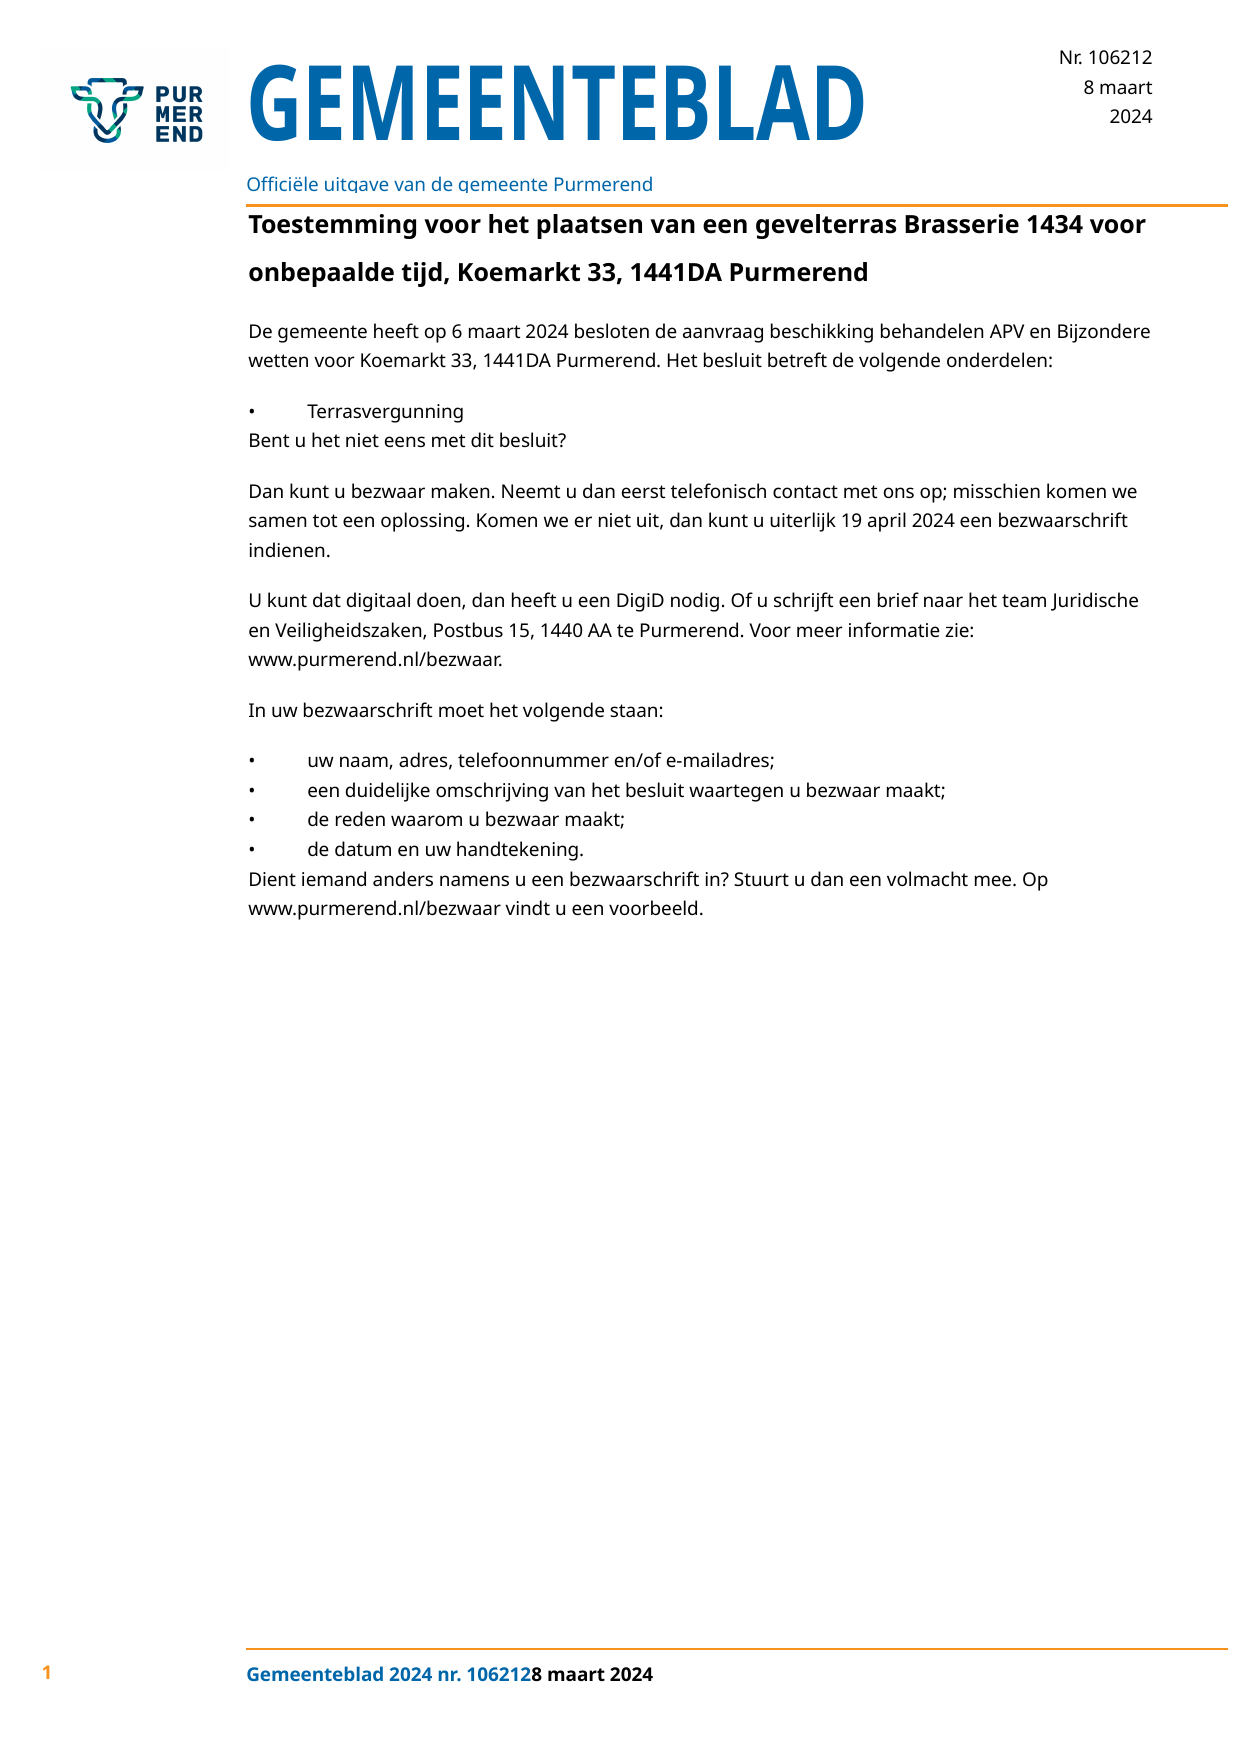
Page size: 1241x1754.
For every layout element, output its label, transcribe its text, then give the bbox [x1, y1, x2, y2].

text U kunt dat digitaal doen, dan heeft u een DigiD nodig. Of u schrijft een brief naar het team Juridische en Veiligheidszaken, Postbus 15, 1440 AA te Purmerend. Voor meer informatie zie: www.purmerend.nl/bezwaar. [248, 587, 1152, 672]
text Dient iemand anders namens u een bezwaarschrift in? Stuurt u dan een volmacht mee. Op www.purmerend.nl/bezwaar vindt u een voorbeeld. [248, 866, 1152, 921]
list de datum en uw handtekening. [248, 836, 1152, 862]
text Toestemming voor het plaatsen van een gevelterras Brasserie 1434 voor onbepaalde tijd, Koemarkt 33, 1441DA Purmerend [248, 207, 1152, 288]
list uw naam, adres, telefoonnummer en/of e-mailadres; [248, 747, 1152, 773]
text De gemeente heeft op 6 maart 2024 besloten de aanvraag beschikking behandelen APV en Bijzondere wetten voor Koemarkt 33, 1441DA Purmerend. Het besluit betreft de volgende onderdelen: [248, 318, 1152, 373]
list de reden waarom u bezwaar maakt; [248, 807, 1152, 832]
list Terrasvergunning [248, 398, 1152, 424]
text Bent u het niet eens met dit besluit? [248, 427, 1152, 453]
list een duidelijke omschrijving van het besluit waartegen u bezwaar maakt; [248, 777, 1152, 803]
text In uw bezwaarschrift moet het volgende staan: [248, 697, 1152, 723]
picture [41, 47, 231, 172]
text Dan kunt u bezwaar maken. Neemt u dan eerst telefonisch contact met ons op; misschien komen we samen tot een oplossing. Komen we er niet uit, dan kunt u uiterlijk 19 april 2024 een bezwaarschrift indienen. [248, 478, 1152, 563]
